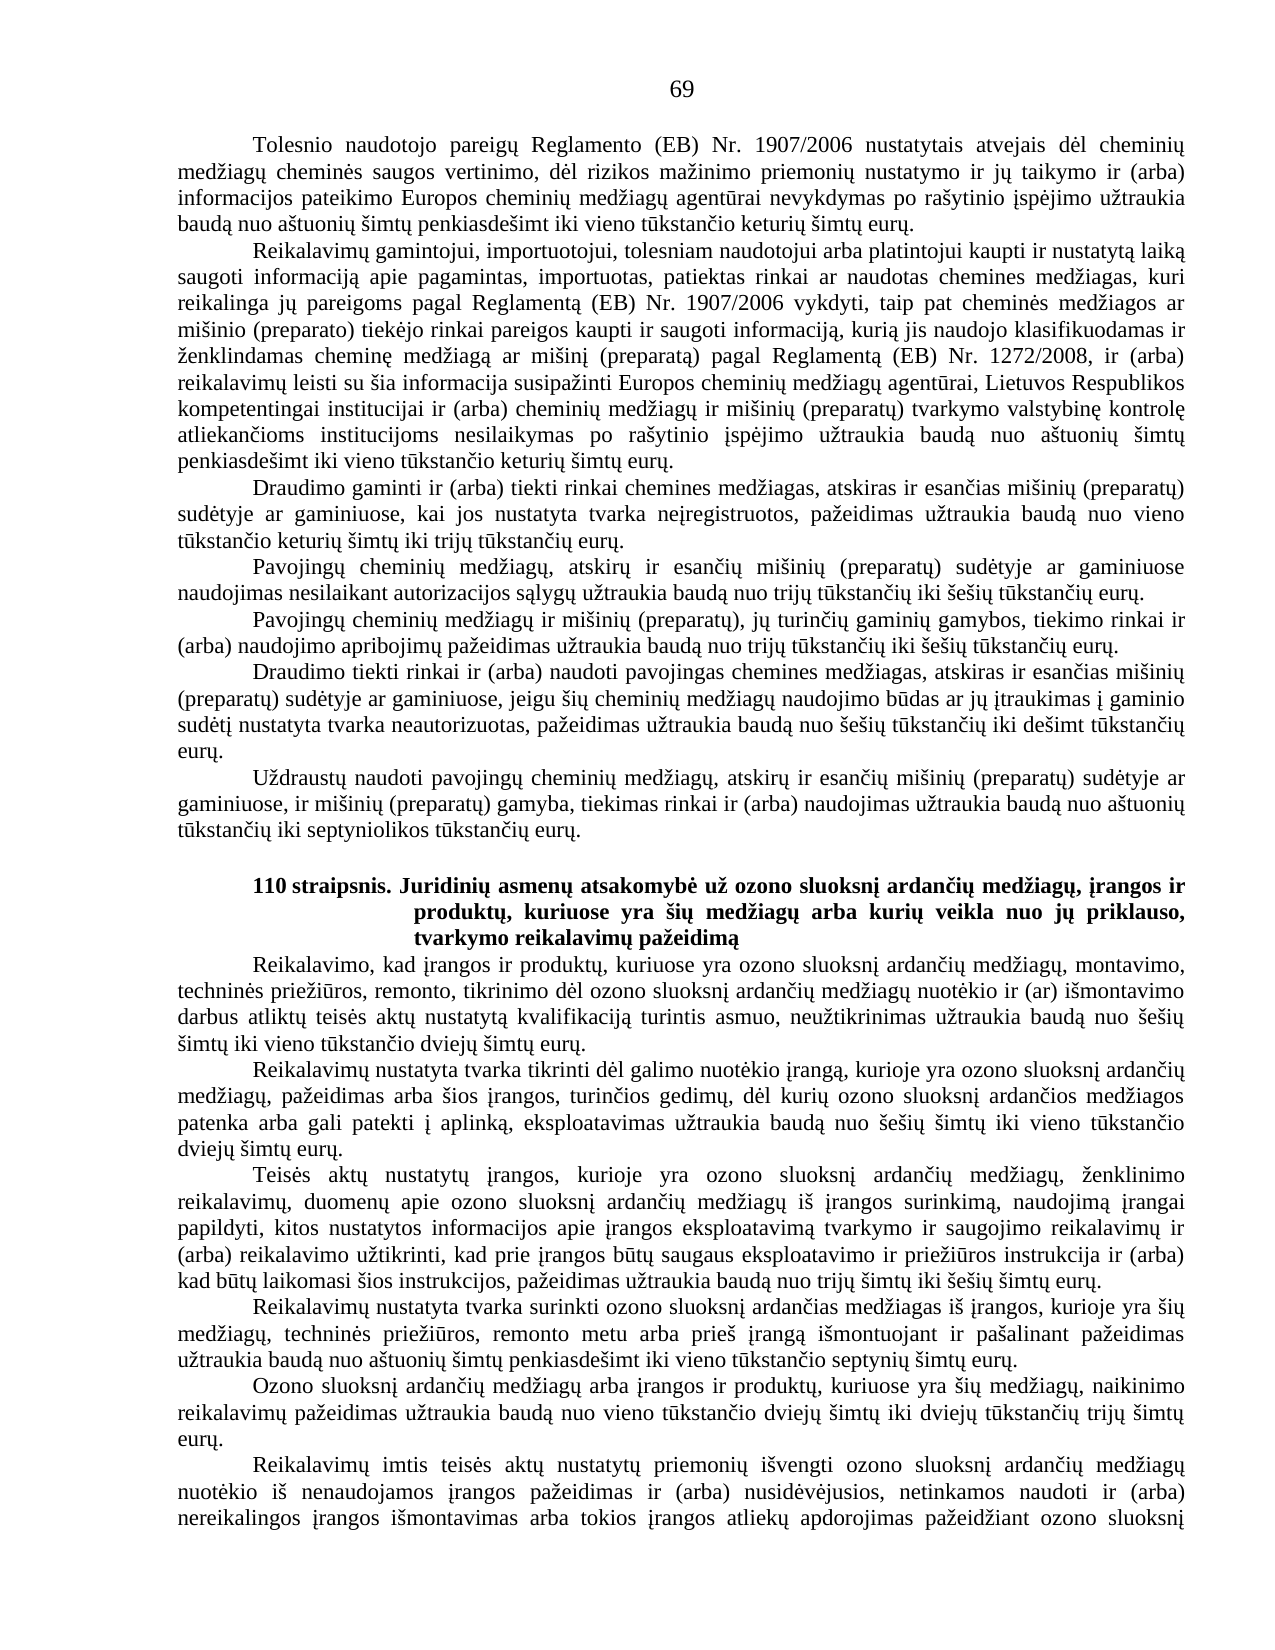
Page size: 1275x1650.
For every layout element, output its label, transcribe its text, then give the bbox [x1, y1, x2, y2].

text Reikalavimų imtis teisės aktų nustatytų priemonių išvengti ozono sluoksnį ardančių medžiagų nuotėkio iš nenaudojamos įrangos pažeidimas ir (arba) nusidėvėjusios, netinkamos naudoti ir (arba) nereikalingos įrangos išmontavimas arba tokios įrangos atliekų apdorojimas pažeidžiant ozono sluoksnį [177, 1451, 1186, 1531]
text Tolesnio naudotojo pareigų Reglamento (EB) Nr. 1907/2006 nustatytais atvejais dėl cheminių medžiagų cheminės saugos vertinimo, dėl rizikos mažinimo priemonių nustatymo ir jų taikymo ir (arba) informacijos pateikimo Europos cheminių medžiagų agentūrai nevykdymas po rašytinio įspėjimo užtraukia baudą nuo aštuonių šimtų penkiasdešimt iki vieno tūkstančio keturių šimtų eurų. [177, 131, 1186, 237]
text Pavojingų cheminių medžiagų, atskirų ir esančių mišinių (preparatų) sudėtyje ar gaminiuose naudojimas nesilaikant autorizacijos sąlygų užtraukia baudą nuo trijų tūkstančių iki šešių tūkstančių eurų. [177, 553, 1186, 606]
text Reikalavimų gamintojui, importuotojui, tolesniam naudotojui arba platintojui kaupti ir nustatytą laiką saugoti informaciją apie pagamintas, importuotas, patiektas rinkai ar naudotas chemines medžiagas, kuri reikalinga jų pareigoms pagal Reglamentą (EB) Nr. 1907/2006 vykdyti, taip pat cheminės medžiagos ar mišinio (preparato) tiekėjo rinkai pareigos kaupti ir saugoti informaciją, kurią jis naudojo klasifikuodamas ir ženklindamas cheminę medžiagą ar mišinį (preparatą) pagal Reglamentą (EB) Nr. 1272/2008, ir (arba) reikalavimų leisti su šia informacija susipažinti Europos cheminių medžiagų agentūrai, Lietuvos Respublikos kompetentingai institucijai ir (arba) cheminių medžiagų ir mišinių (preparatų) tvarkymo valstybinę kontrolę atliekančioms institucijoms nesilaikymas po rašytinio įspėjimo užtraukia baudą nuo aštuonių šimtų penkiasdešimt iki vieno tūkstančio keturių šimtų eurų. [177, 237, 1186, 474]
text Reikalavimų nustatyta tvarka surinkti ozono sluoksnį ardančias medžiagas iš įrangos, kurioje yra šių medžiagų, techninės priežiūros, remonto metu arba prieš įrangą išmontuojant ir pašalinant pažeidimas užtraukia baudą nuo aštuonių šimtų penkiasdešimt iki vieno tūkstančio septynių šimtų eurų. [177, 1293, 1186, 1372]
text Pavojingų cheminių medžiagų ir mišinių (preparatų), jų turinčių gaminių gamybos, tiekimo rinkai ir (arba) naudojimo apribojimų pažeidimas užtraukia baudą nuo trijų tūkstančių iki šešių tūkstančių eurų. [177, 606, 1186, 658]
text Ozono sluoksnį ardančių medžiagų arba įrangos ir produktų, kuriuose yra šių medžiagų, naikinimo reikalavimų pažeidimas užtraukia baudą nuo vieno tūkstančio dviejų šimtų iki dviejų tūkstančių trijų šimtų eurų. [177, 1372, 1186, 1451]
text 110 straipsnis. Juridinių asmenų atsakomybė už ozono sluoksnį ardančių medžiagų, įrangos ir produktų, kuriuose yra šių medžiagų arba kurių veikla nuo jų priklauso, tvarkymo reikalavimų pažeidimą [252, 872, 1186, 951]
text Draudimo gaminti ir (arba) tiekti rinkai chemines medžiagas, atskiras ir esančias mišinių (preparatų) sudėtyje ar gaminiuose, kai jos nustatyta tvarka neįregistruotos, pažeidimas užtraukia baudą nuo vieno tūkstančio keturių šimtų iki trijų tūkstančių eurų. [177, 474, 1186, 553]
text Teisės aktų nustatytų įrangos, kurioje yra ozono sluoksnį ardančių medžiagų, ženklinimo reikalavimų, duomenų apie ozono sluoksnį ardančių medžiagų iš įrangos surinkimą, naudojimą įrangai papildyti, kitos nustatytos informacijos apie įrangos eksploatavimą tvarkymo ir saugojimo reikalavimų ir (arba) reikalavimo užtikrinti, kad prie įrangos būtų saugaus eksploatavimo ir priežiūros instrukcija ir (arba) kad būtų laikomasi šios instrukcijos, pažeidimas užtraukia baudą nuo trijų šimtų iki šešių šimtų eurų. [177, 1162, 1186, 1293]
text Reikalavimų nustatyta tvarka tikrinti dėl galimo nuotėkio įrangą, kurioje yra ozono sluoksnį ardančių medžiagų, pažeidimas arba šios įrangos, turinčios gedimų, dėl kurių ozono sluoksnį ardančios medžiagos patenka arba gali patekti į aplinką, eksploatavimas užtraukia baudą nuo šešių šimtų iki vieno tūkstančio dviejų šimtų eurų. [177, 1056, 1186, 1162]
text Reikalavimo, kad įrangos ir produktų, kuriuose yra ozono sluoksnį ardančių medžiagų, montavimo, techninės priežiūros, remonto, tikrinimo dėl ozono sluoksnį ardančių medžiagų nuotėkio ir (ar) išmontavimo darbus atliktų teisės aktų nustatytą kvalifikaciją turintis asmuo, neužtikrinimas užtraukia baudą nuo šešių šimtų iki vieno tūkstančio dviejų šimtų eurų. [177, 951, 1186, 1056]
text Uždraustų naudoti pavojingų cheminių medžiagų, atskirų ir esančių mišinių (preparatų) sudėtyje ar gaminiuose, ir mišinių (preparatų) gamyba, tiekimas rinkai ir (arba) naudojimas užtraukia baudą nuo aštuonių tūkstančių iki septyniolikos tūkstančių eurų. [177, 764, 1186, 843]
text Draudimo tiekti rinkai ir (arba) naudoti pavojingas chemines medžiagas, atskiras ir esančias mišinių (preparatų) sudėtyje ar gaminiuose, jeigu šių cheminių medžiagų naudojimo būdas ar jų įtraukimas į gaminio sudėtį nustatyta tvarka neautorizuotas, pažeidimas užtraukia baudą nuo šešių tūkstančių iki dešimt tūkstančių eurų. [177, 658, 1186, 764]
